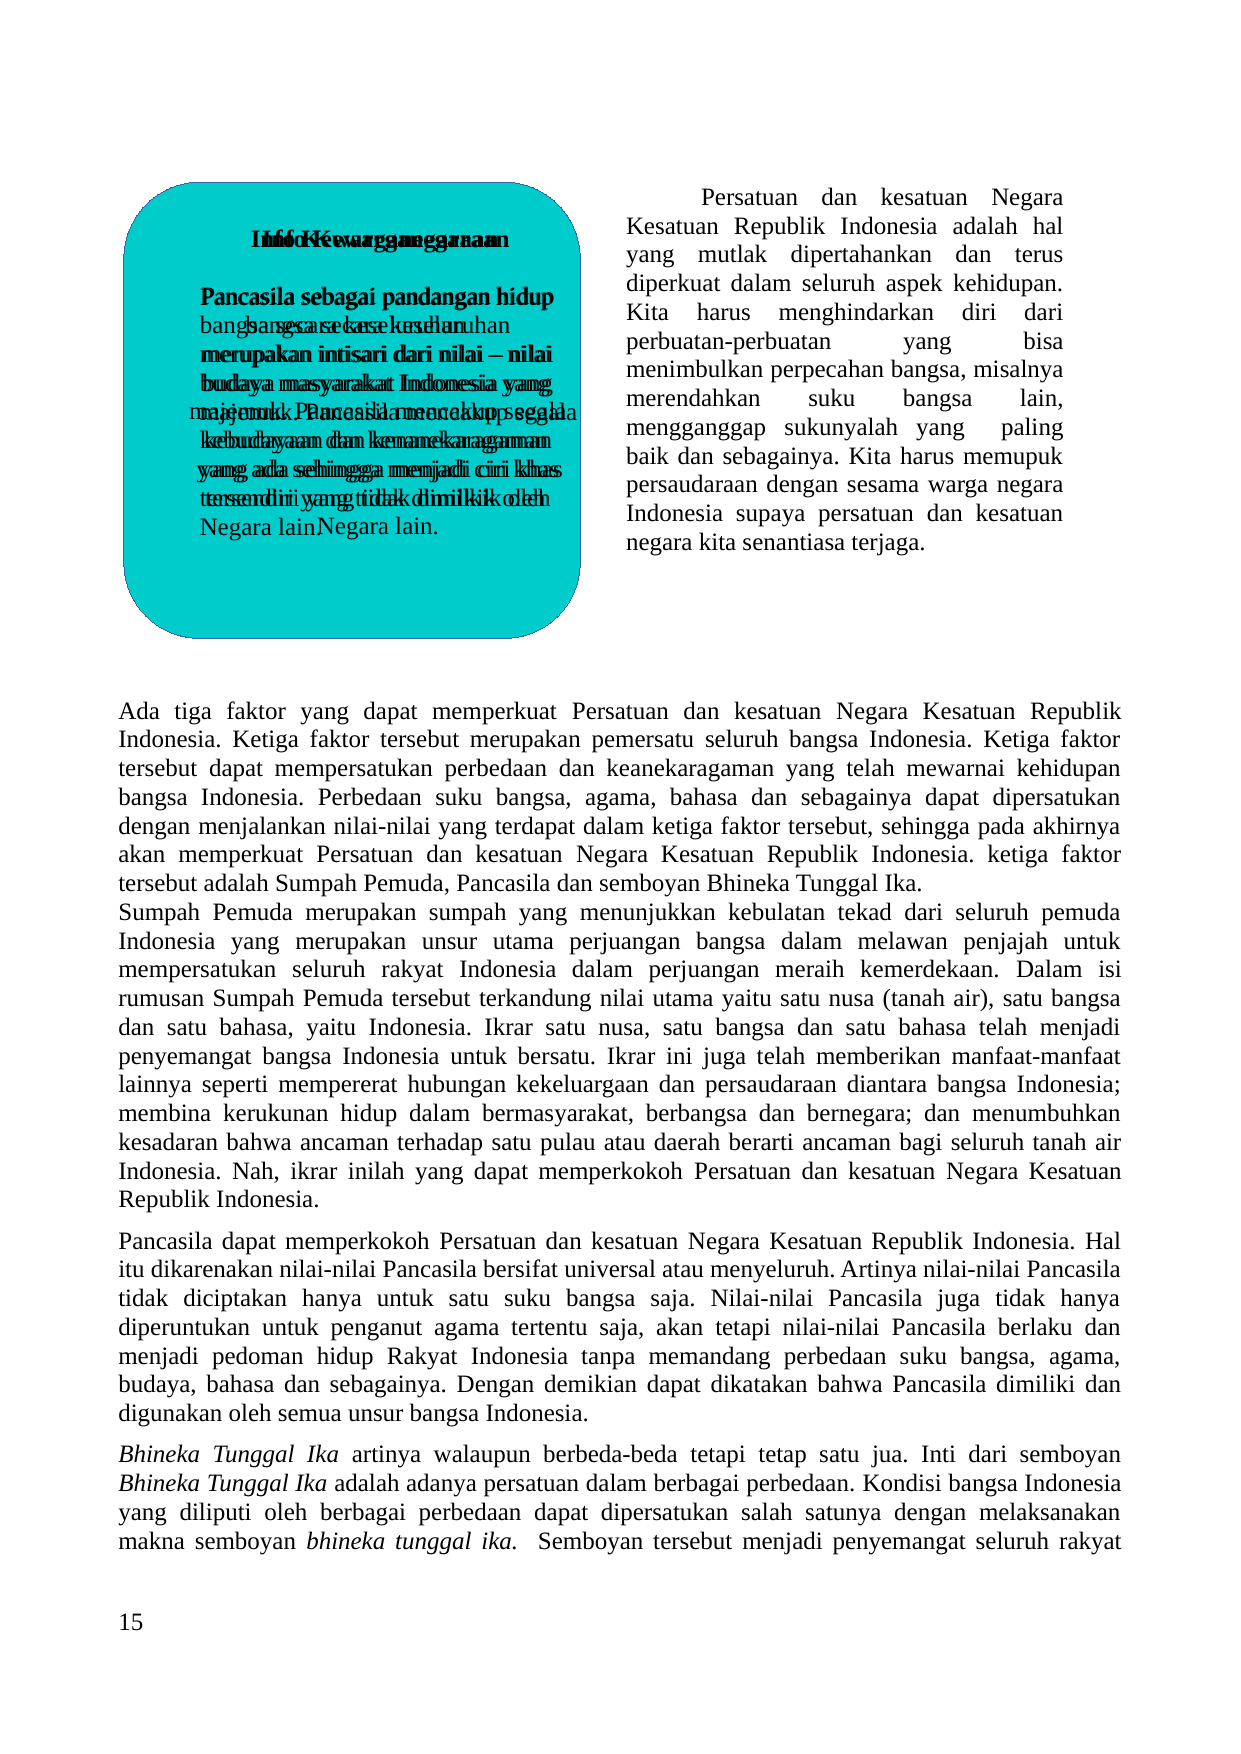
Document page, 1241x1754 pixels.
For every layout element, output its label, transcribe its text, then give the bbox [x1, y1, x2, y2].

text Sumpah Pemuda merupakan sumpah yang menunjukkan kebulatan tekad dari seluruh pemuda Indonesia yang merupakan unsur utama perjuangan bangsa dalam melawan penjajah untuk mempersatukan seluruh rakyat Indonesia dalam perjuangan meraih kemerdekaan. Dalam isi rumusan Sumpah Pemuda tersebut terkandung nilai utama yaitu satu nusa (tanah air), satu bangsa dan satu bahasa, yaitu Indonesia. Ikrar satu nusa, satu bangsa dan satu bahasa telah menjadi penyemangat bangsa Indonesia untuk bersatu. Ikrar ini juga telah memberikan manfaat-manfaat lainnya seperti mempererat hubungan kekeluargaan dan persaudaraan diantara bangsa Indonesia; membina kerukunan hidup dalam bermasyarakat, berbangsa dan bernegara; dan menumbuhkan kesadaran bahwa ancaman terhadap satu pulau atau daerah berarti ancaman bagi seluruh tanah air Indonesia. Nah, ikrar inilah yang dapat memperkokoh Persatuan dan kesatuan Negara Kesatuan Republik Indonesia. [118, 897, 1122, 1213]
table_header [118, 176, 620, 654]
table_header Persatuan dan kesatuan Negara Kesatuan Republik Indonesia adalah hal yang mutlak dipertahankan dan terus diperkuat dalam seluruh aspek kehidupan. Kita harus menghindarkan diri dari perbuatan-perbuatan yang bisa menimbulkan perpecahan bangsa, misalnya merendahkan suku bangsa lain, mengganggap sukunyalah yang paling baik dan sebagainya. Kita harus memupuk persaudaraan dengan sesama warga negara Indonesia supaya persatuan dan kesatuan negara kita senantiasa terjaga. [620, 176, 1070, 654]
text Bhineka Tunggal Ika artinya walaupun berbeda-beda tetapi tetap satu jua. Inti dari semboyan Bhineka Tunggal Ika adalah adanya persatuan dalam berbagai perbedaan. Kondisi bangsa Indonesia yang diliputi oleh berbagai perbedaan dapat dipersatukan salah satunya dengan melaksanakan makna semboyan bhineka tunggal ika. Semboyan tersebut menjadi penyemangat seluruh rakyat [118, 1439, 1122, 1554]
text Ada tiga faktor yang dapat memperkuat Persatuan dan kesatuan Negara Kesatuan Republik Indonesia. Ketiga faktor tersebut merupakan pemersatu seluruh bangsa Indonesia. Ketiga faktor tersebut dapat mempersatukan perbedaan dan keanekaragaman yang telah mewarnai kehidupan bangsa Indonesia. Perbedaan suku bangsa, agama, bahasa dan sebagainya dapat dipersatukan dengan menjalankan nilai-nilai yang terdapat dalam ketiga faktor tersebut, sehingga pada akhirnya akan memperkuat Persatuan dan kesatuan Negara Kesatuan Republik Indonesia. ketiga faktor tersebut adalah Sumpah Pemuda, Pancasila dan semboyan Bhineka Tunggal Ika. [118, 696, 1122, 897]
text Pancasila dapat memperkokoh Persatuan dan kesatuan Negara Kesatuan Republik Indonesia. Hal itu dikarenakan nilai-nilai Pancasila bersifat universal atau menyeluruh. Artinya nilai-nilai Pancasila tidak diciptakan hanya untuk satu suku bangsa saja. Nilai-nilai Pancasila juga tidak hanya diperuntukan untuk penganut agama tertentu saja, akan tetapi nilai-nilai Pancasila berlaku dan menjadi pedoman hidup Rakyat Indonesia tanpa memandang perbedaan suku bangsa, agama, budaya, bahasa dan sebagainya. Dengan demikian dapat dikatakan bahwa Pancasila dimiliki dan digunakan oleh semua unsur bangsa Indonesia. [118, 1226, 1122, 1427]
